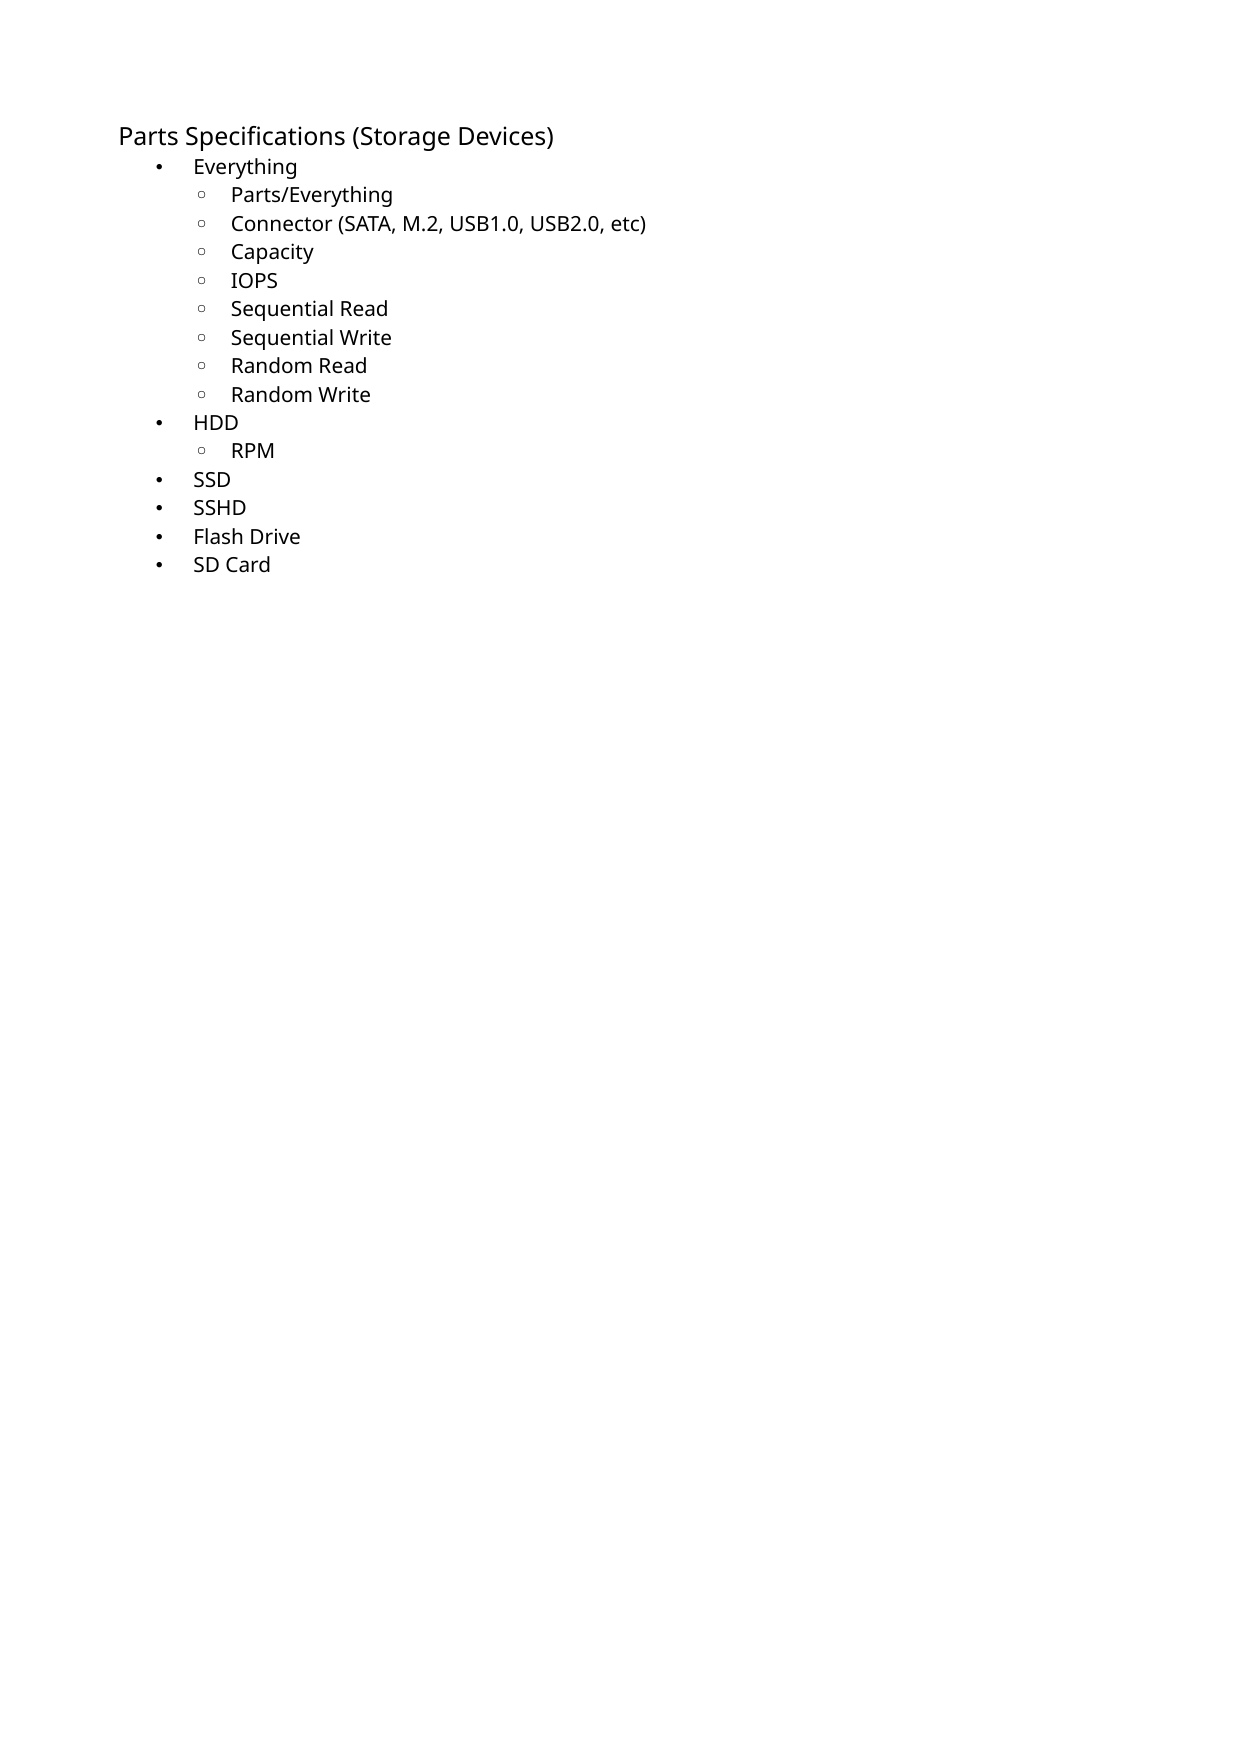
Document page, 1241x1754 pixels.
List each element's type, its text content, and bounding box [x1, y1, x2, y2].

list HDD [156, 408, 1122, 437]
list IOPS [193, 266, 1122, 294]
list Random Read [193, 351, 1122, 380]
list RPM [193, 437, 1122, 465]
list Flash Drive [156, 522, 1122, 550]
list Parts/Everything [193, 181, 1122, 209]
list Random Write [193, 380, 1122, 408]
list SSD [156, 465, 1122, 493]
text Parts Specifications (Storage Devices) [118, 118, 1122, 152]
list Capacity [193, 237, 1122, 266]
list SSHD [156, 493, 1122, 522]
list SD Card [156, 550, 1122, 579]
list Everything [156, 152, 1122, 181]
list Sequential Read [193, 294, 1122, 323]
list Sequential Write [193, 323, 1122, 351]
list Connector (SATA, M.2, USB1.0, USB2.0, etc) [193, 209, 1122, 237]
